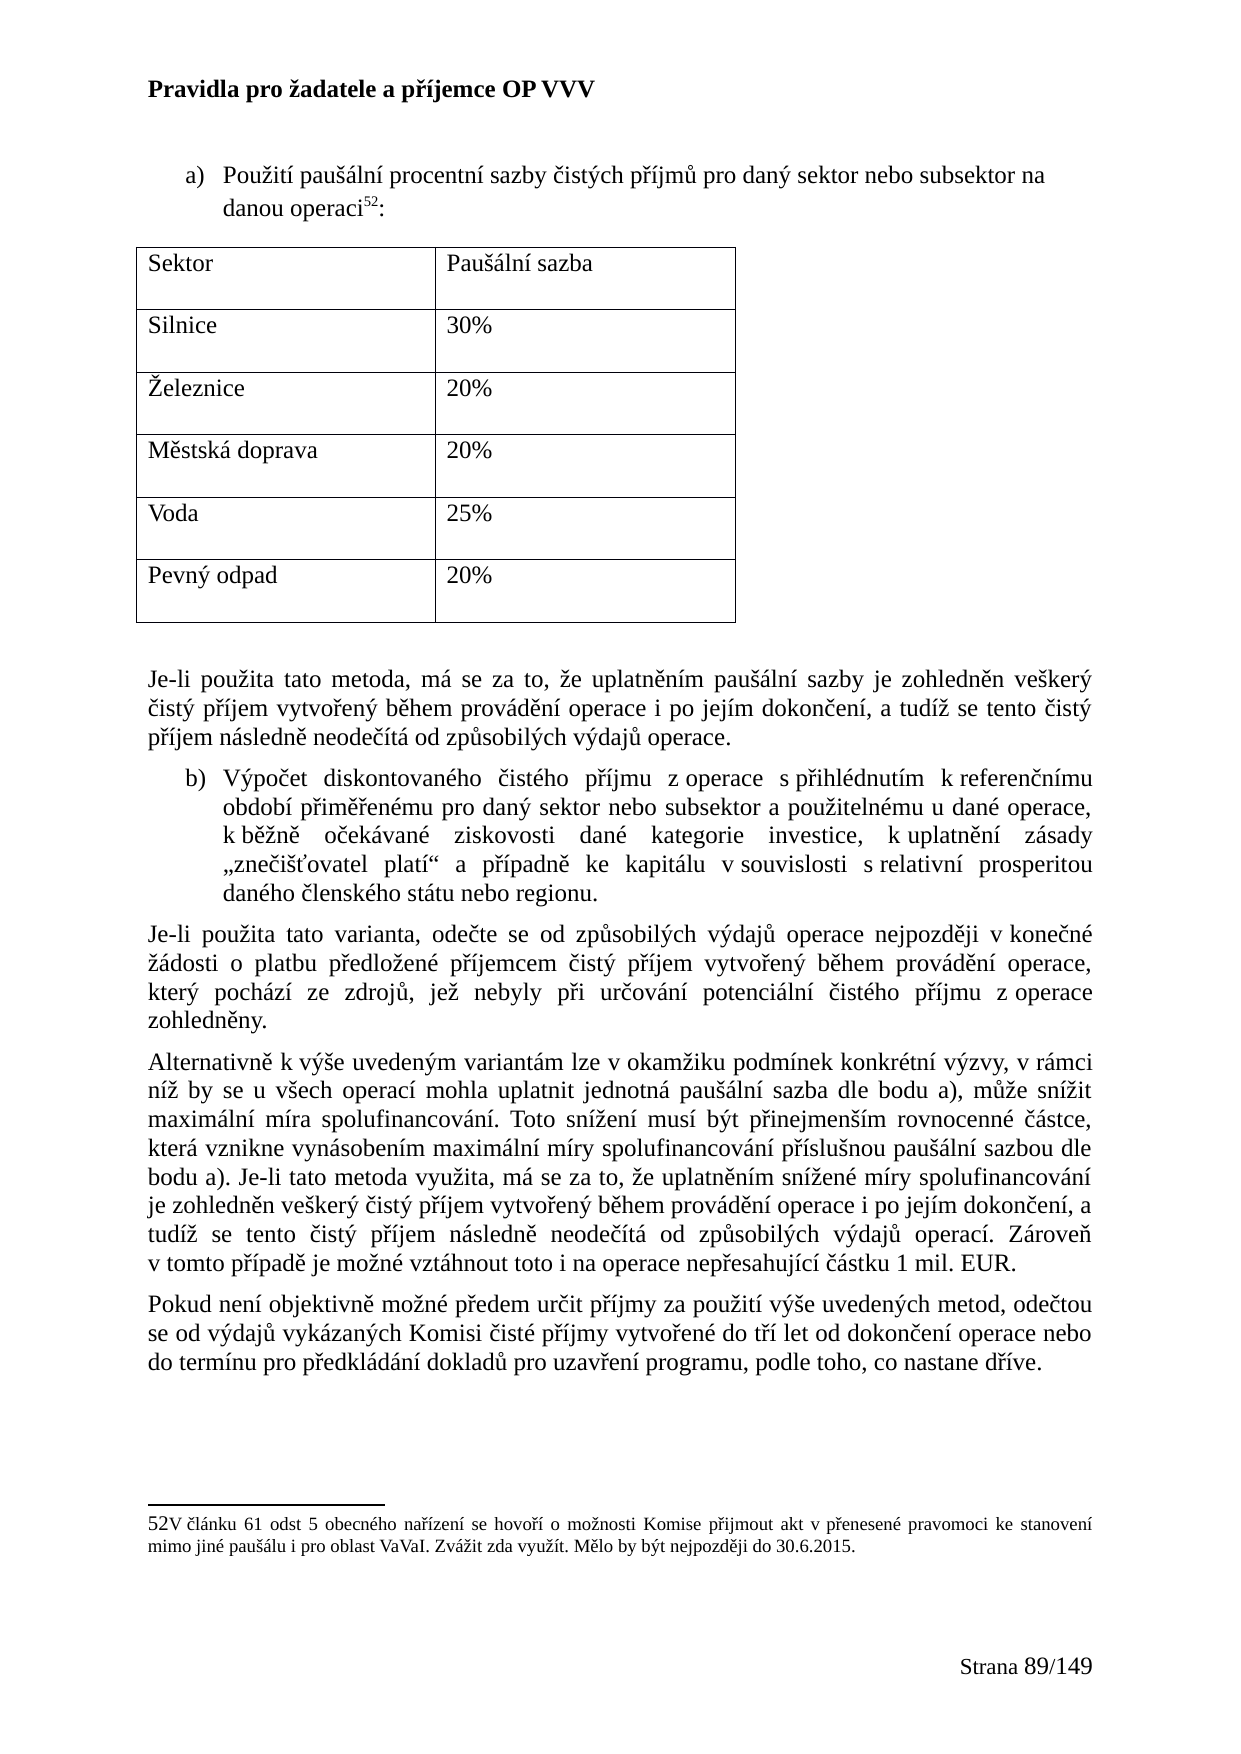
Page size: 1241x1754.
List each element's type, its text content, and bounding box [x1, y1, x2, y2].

table_cell Voda [137, 498, 435, 559]
table_cell Silnice [137, 310, 435, 372]
table_cell Městská doprava [137, 435, 435, 497]
table_cell Pevný odpad [137, 560, 435, 622]
list Použití paušální procentní sazby čistých příjmů pro daný sektor nebo subsektor na danou operaci: [185, 160, 1093, 222]
text Je-li použita tato varianta, odečte se od způsobilých výdajů operace nejpozději v konečné žádosti o platbu předložené příjemcem čistý příjem vytvořený během provádění operace, který pochází ze zdrojů, jež nebyly při určování potenciální čistého příjmu z operace zohledněny. [148, 919, 1093, 1034]
table_cell 20% [436, 560, 735, 622]
table_cell Železnice [137, 373, 435, 434]
table_cell 25% [436, 498, 735, 559]
table_header Paušální sazba [436, 248, 735, 309]
text Pokud není objektivně možné předem určit příjmy za použití výše uvedených metod, odečtou se od výdajů vykázaných Komisi čisté příjmy vytvořené do tří let od dokončení operace nebo do termínu pro předkládání dokladů pro uzavření programu, podle toho, co nastane dříve. [148, 1289, 1093, 1375]
table_header Sektor [137, 248, 435, 309]
table_cell 20% [436, 373, 735, 434]
text Alternativně k výše uvedeným variantám lze v okamžiku podmínek konkrétní výzvy, v rámci níž by se u všech operací mohla uplatnit jednotná paušální sazba dle bodu a), může snížit maximální míra spolufinancování. Toto snížení musí být přinejmenším rovnocenné částce, která vznikne vynásobením maximální míry spolufinancování příslušnou paušální sazbou dle bodu a). Je-li tato metoda využita, má se za to, že uplatněním snížené míry spolufinancování je zohledněn veškerý čistý příjem vytvořený během provádění operace i po jejím dokončení, a tudíž se tento čistý příjem následně neodečítá od způsobilých výdajů operací. Zároveň v tomto případě je možné vztáhnout toto i na operace nepřesahující částku 1 mil. EUR. [148, 1047, 1093, 1277]
table_cell 30% [436, 310, 735, 372]
list V článku 61 odst 5 obecného nařízení se hovoří o možnosti Komise přijmout akt v přenesené pravomoci ke stanovení mimo jiné paušálu i pro oblast VaVaI. Zvážit zda využít. Mělo by být nejpozději do 30.6.2015. [148, 1511, 1093, 1557]
list Výpočet diskontovaného čistého příjmu z operace s přihlédnutím k referenčnímu období přiměřenému pro daný sektor nebo subsektor a použitelnému u dané operace, k běžně očekávané ziskovosti dané kategorie investice, k uplatnění zásady „znečišťovatel platí“ a případně ke kapitálu v souvislosti s relativní prosperitou daného členského státu nebo regionu. [185, 763, 1093, 907]
table_cell 20% [436, 435, 735, 497]
text Je-li použita tato metoda, má se za to, že uplatněním paušální sazby je zohledněn veškerý čistý příjem vytvořený během provádění operace i po jejím dokončení, a tudíž se tento čistý příjem následně neodečítá od způsobilých výdajů operace. [148, 664, 1093, 750]
